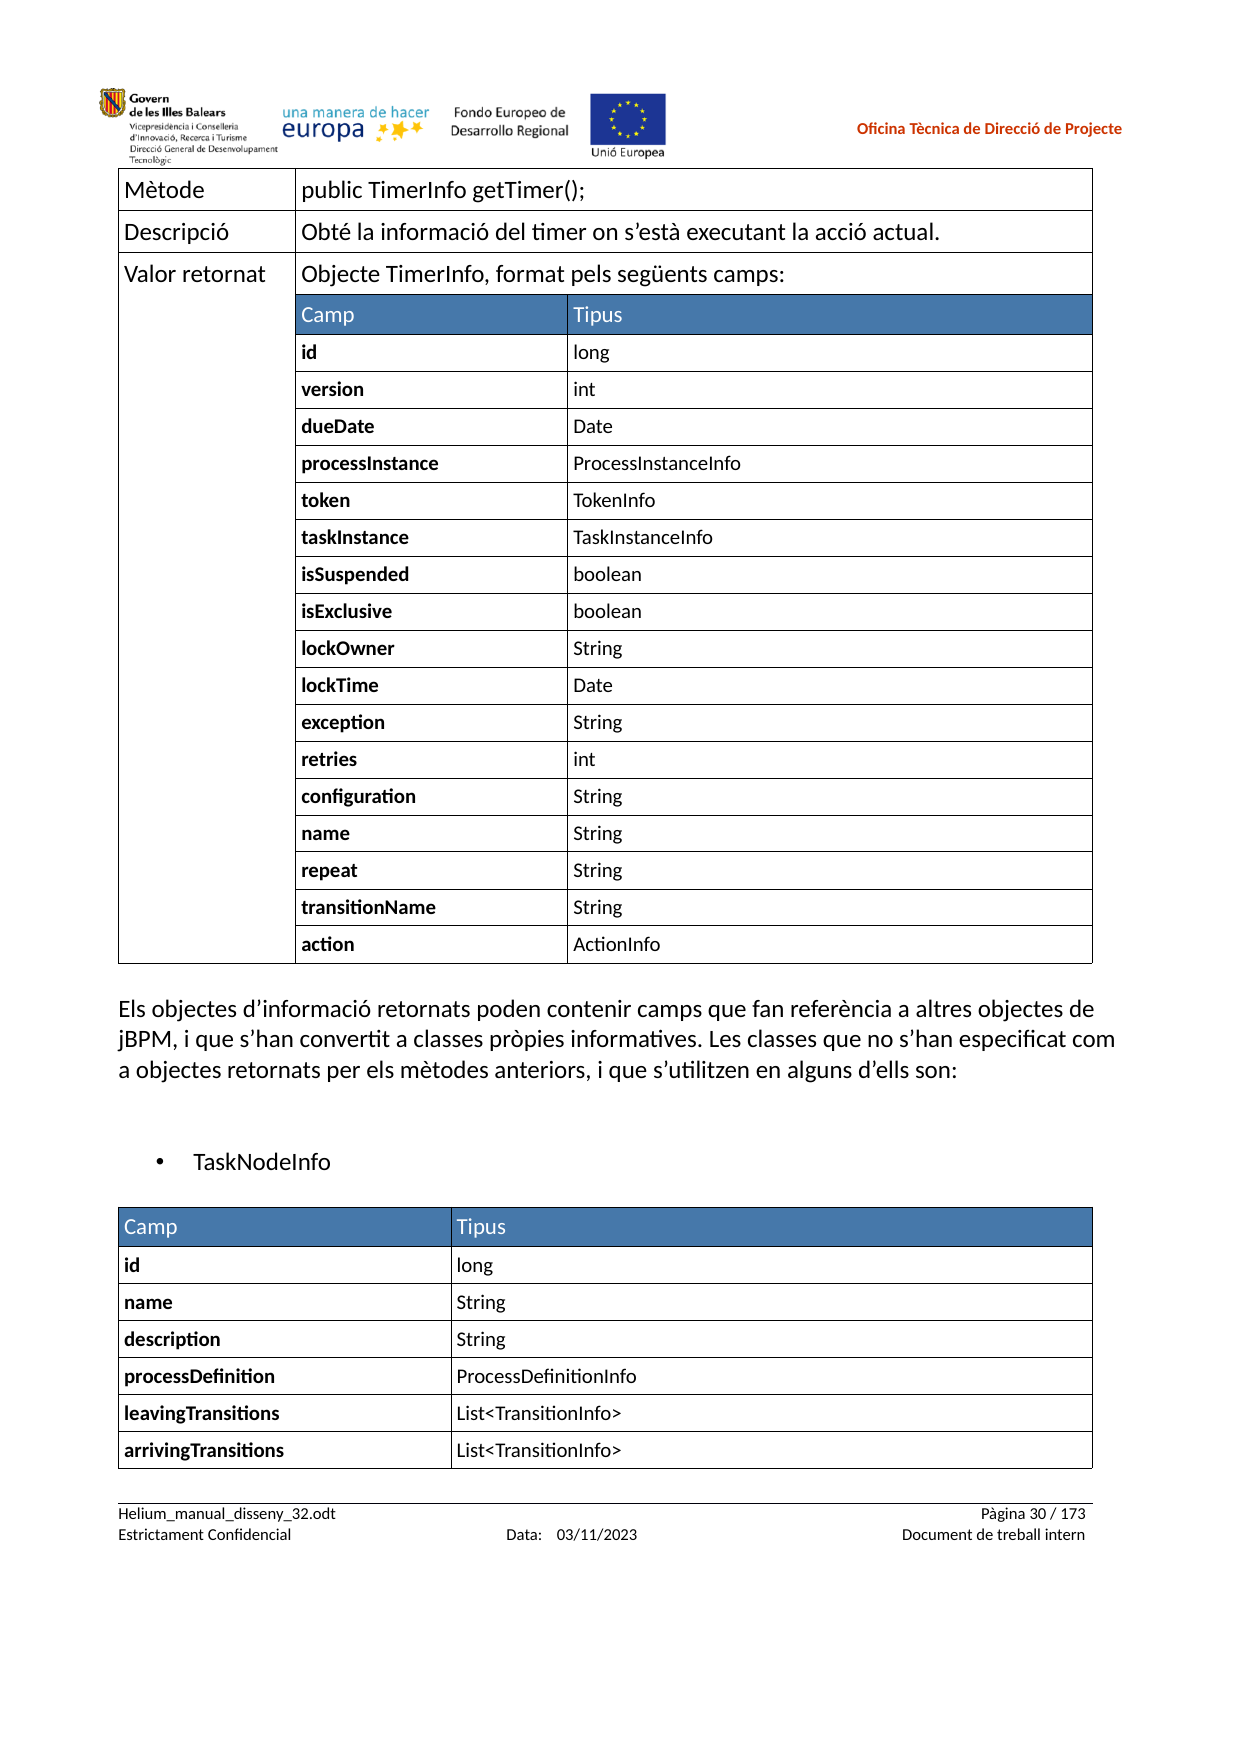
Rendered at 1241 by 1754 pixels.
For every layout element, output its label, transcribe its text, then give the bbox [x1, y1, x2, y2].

text Els objectes d’informació retornats poden contenir camps que fan referència a altres objectes de jBPM, i que s’han convertit a classes pròpies informatives. Les classes que no s’han especificat com a objectes retornats per els mètodes anteriors, i que s’utilitzen en alguns d’ells son: [118, 993, 1122, 1084]
table_cell String [568, 816, 1092, 851]
table_cell processInstance [296, 446, 567, 482]
table_cell retries [296, 742, 567, 777]
table_cell Obté la informació del timer on s’està executant la acció actual. [296, 211, 1092, 252]
table_cell transitionName [296, 890, 567, 925]
table_cell name [296, 816, 567, 851]
table_cell Valor retornat [119, 253, 295, 962]
table_cell int [568, 372, 1092, 408]
table_cell Objecte TimerInfo, format pels següents camps: [296, 253, 1092, 294]
table_cell String [568, 779, 1092, 814]
table_cell Descripció [119, 211, 295, 252]
table_header Camp [119, 1208, 451, 1246]
table_cell Camp [296, 295, 567, 334]
table_cell Date [568, 409, 1092, 445]
table_header public TimerInfo getTimer(); [296, 169, 1092, 210]
table_cell isExclusive [296, 594, 567, 629]
table_cell ActionInfo [568, 926, 1092, 962]
table_cell Tipus [568, 295, 1092, 334]
table_cell TaskInstanceInfo [568, 520, 1092, 556]
table_cell arrivingTransitions [119, 1432, 451, 1468]
table_cell repeat [296, 852, 567, 888]
table_cell String [452, 1284, 1092, 1320]
table_cell dueDate [296, 409, 567, 445]
table_cell name [119, 1284, 451, 1320]
table_cell boolean [568, 594, 1092, 629]
table_cell String [568, 890, 1092, 925]
table_cell long [568, 335, 1092, 371]
table_cell long [452, 1247, 1092, 1283]
table_cell ProcessInstanceInfo [568, 446, 1092, 482]
table_cell processDefinition [119, 1358, 451, 1394]
table_cell List<TransitionInfo> [452, 1432, 1092, 1468]
table_cell exception [296, 705, 567, 741]
table_cell version [296, 372, 567, 408]
table_cell String [452, 1321, 1092, 1357]
table_cell leavingTransitions [119, 1395, 451, 1431]
table_cell lockTime [296, 668, 567, 703]
table_cell isSuspended [296, 557, 567, 593]
table_cell lockOwner [296, 631, 567, 667]
table_cell taskInstance [296, 520, 567, 556]
table_cell id [296, 335, 567, 371]
list TaskNodeInfo [156, 1146, 1122, 1176]
table_header Mètode [119, 169, 295, 210]
picture [99, 87, 668, 166]
table_cell ProcessDefinitionInfo [452, 1358, 1092, 1394]
table_cell String [568, 631, 1092, 667]
table_cell TokenInfo [568, 483, 1092, 519]
table_cell id [119, 1247, 451, 1283]
table_cell Date [568, 668, 1092, 703]
table_cell configuration [296, 779, 567, 814]
table_cell description [119, 1321, 451, 1357]
table_cell action [296, 926, 567, 962]
table_cell List<TransitionInfo> [452, 1395, 1092, 1431]
table_cell int [568, 742, 1092, 777]
table_cell token [296, 483, 567, 519]
table_cell String [568, 705, 1092, 741]
table_cell String [568, 852, 1092, 888]
table_cell boolean [568, 557, 1092, 593]
table_header Tipus [452, 1208, 1092, 1246]
